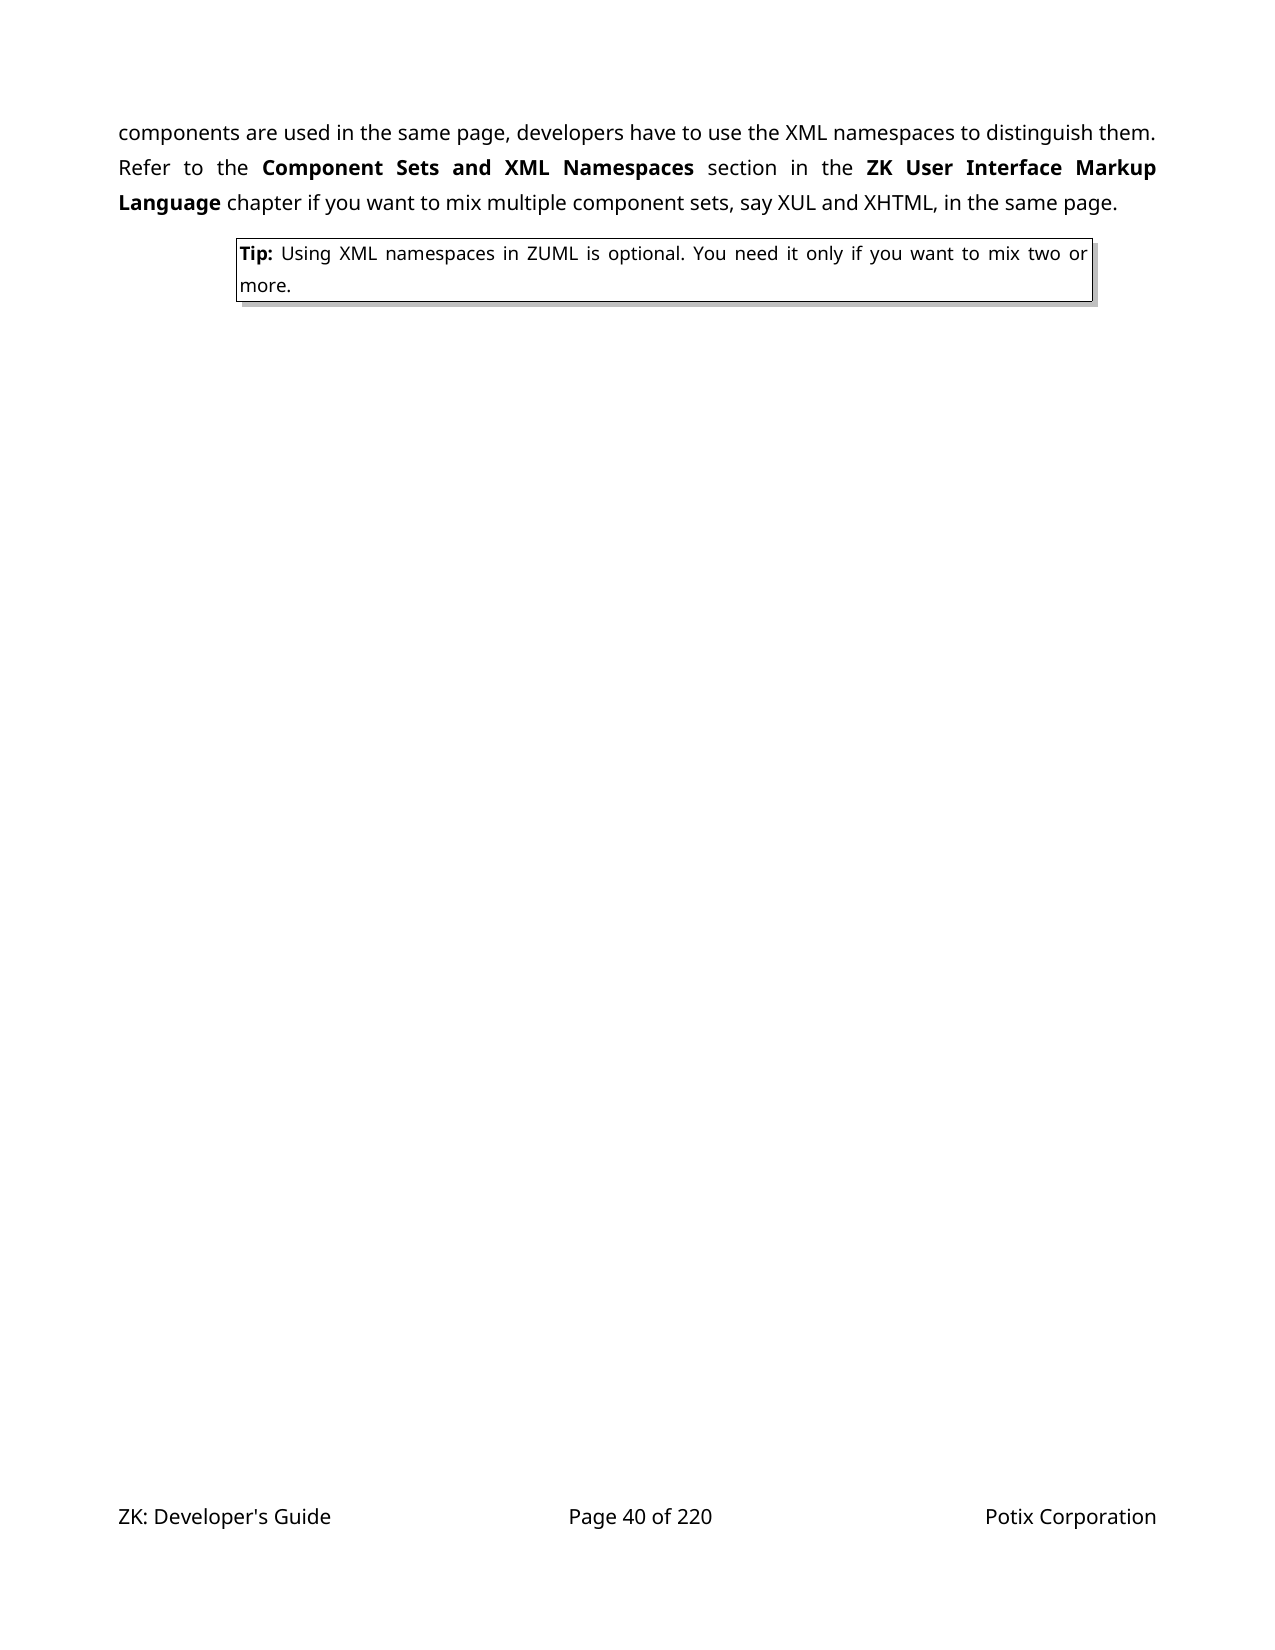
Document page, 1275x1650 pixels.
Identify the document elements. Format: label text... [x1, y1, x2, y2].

text components are used in the same page, developers have to use the XML namespaces to distinguish them. Refer to the Component Sets and XML Namespaces section in the ZK User Interface Markup Language chapter if you want to mix multiple component sets, say XUL and XHTML, in the same page. [118, 118, 1157, 217]
text Tip: Using XML namespaces in ZUML is optional. You need it only if you want to mix two or more. [237, 239, 1092, 301]
